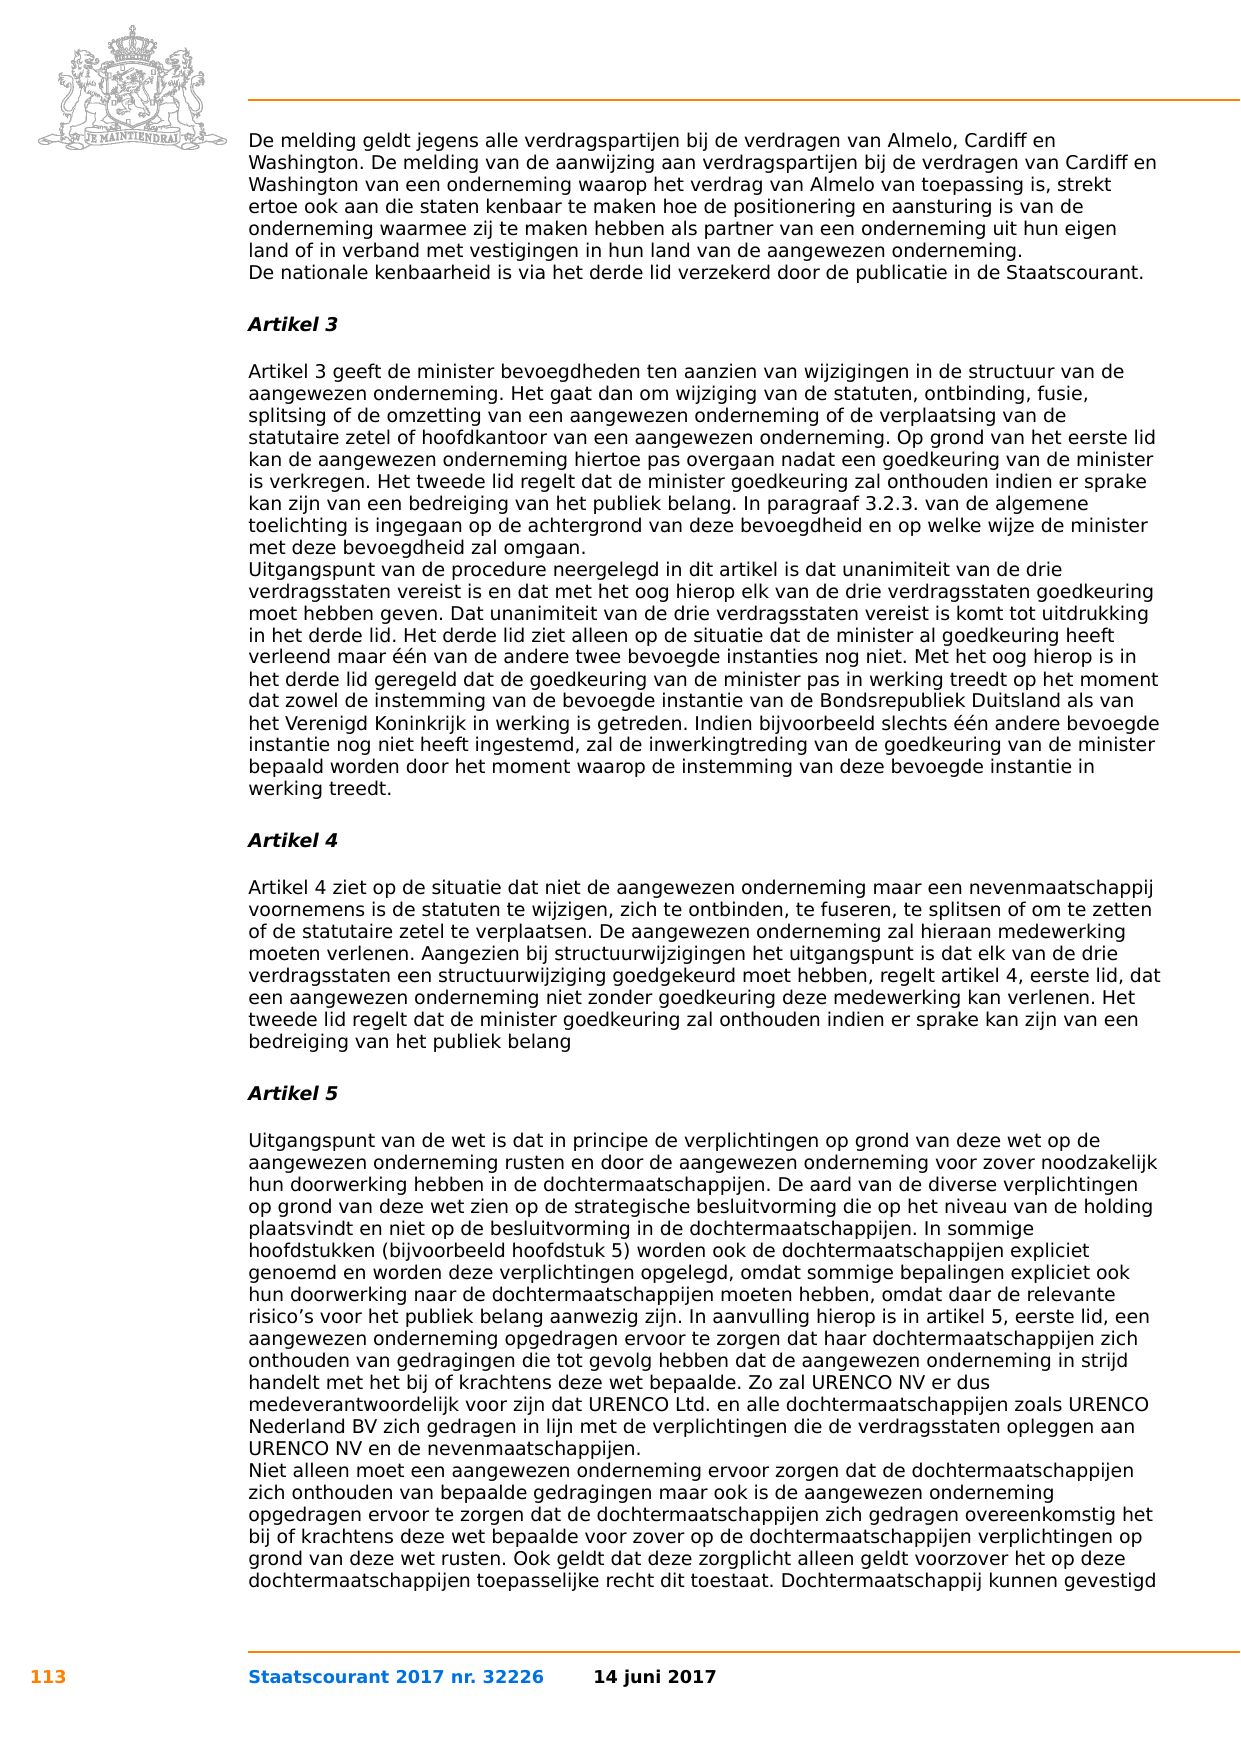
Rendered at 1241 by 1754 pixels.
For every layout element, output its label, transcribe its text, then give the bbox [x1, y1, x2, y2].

subtitle Artikel 5 [248, 1083, 1163, 1105]
text De nationale kenbaarheid is via het derde lid verzekerd door de publicatie in de Staatscourant. [248, 262, 1163, 284]
text De melding geldt jegens alle verdragspartijen bij de verdragen van Almelo, Cardiff en Washington. De melding van de aanwijzing aan verdragspartijen bij de verdragen van Cardiff en Washington van een onderneming waarop het verdrag van Almelo van toepassing is, strekt ertoe ook aan die staten kenbaar te maken hoe de positionering en aansturing is van de onderneming waarmee zij te maken hebben als partner van een onderneming uit hun eigen land of in verband met vestigingen in hun land van de aangewezen onderneming. [248, 130, 1163, 262]
picture [38, 25, 227, 150]
text Uitgangspunt van de procedure neergelegd in dit artikel is dat unanimiteit van de drie verdragsstaten vereist is en dat met het oog hierop elk van de drie verdragsstaten goedkeuring moet hebben geven. Dat unanimiteit van de drie verdragsstaten vereist is komt tot uitdrukking in het derde lid. Het derde lid ziet alleen op de situatie dat de minister al goedkeuring heeft verleend maar één van de andere twee bevoegde instanties nog niet. Met het oog hierop is in het derde lid geregeld dat de goedkeuring van de minister pas in werking treedt op het moment dat zowel de instemming van de bevoegde instantie van de Bondsrepubliek Duitsland als van het Verenigd Koninkrijk in werking is getreden. Indien bijvoorbeeld slechts één andere bevoegde instantie nog niet heeft ingestemd, zal de inwerkingtreding van de goedkeuring van de minister bepaald worden door het moment waarop de instemming van deze bevoegde instantie in werking treedt. [248, 558, 1163, 800]
text Uitgangspunt van de wet is dat in principe de verplichtingen op grond van deze wet op de aangewezen onderneming rusten en door de aangewezen onderneming voor zover noodzakelijk hun doorwerking hebben in de dochtermaatschappijen. De aard van de diverse verplichtingen op grond van deze wet zien op de strategische besluitvorming die op het niveau van de holding plaatsvindt en niet op de besluitvorming in de dochtermaatschappijen. In sommige hoofdstukken (bijvoorbeeld hoofdstuk 5) worden ook de dochtermaatschappijen expliciet genoemd en worden deze verplichtingen opgelegd, omdat sommige bepalingen expliciet ook hun doorwerking naar de dochtermaatschappijen moeten hebben, omdat daar de relevante risico’s voor het publiek belang aanwezig zijn. In aanvulling hierop is in artikel 5, eerste lid, een aangewezen onderneming opgedragen ervoor te zorgen dat haar dochtermaatschappijen zich onthouden van gedragingen die tot gevolg hebben dat de aangewezen onderneming in strijd handelt met het bij of krachtens deze wet bepaalde. Zo zal URENCO NV er dus medeverantwoordelijk voor zijn dat URENCO Ltd. en alle dochtermaatschappijen zoals URENCO Nederland BV zich gedragen in lijn met de verplichtingen die de verdragsstaten opleggen aan URENCO NV en de nevenmaatschappijen. [248, 1130, 1163, 1460]
subtitle Artikel 3 [248, 314, 1163, 336]
text Artikel 4 ziet op de situatie dat niet de aangewezen onderneming maar een nevenmaatschappij voornemens is de statuten te wijzigen, zich te ontbinden, te fuseren, te splitsen of om te zetten of de statutaire zetel te verplaatsen. De aangewezen onderneming zal hieraan medewerking moeten verlenen. Aangezien bij structuurwijzigingen het uitgangspunt is dat elk van de drie verdragsstaten een structuurwijziging goedgekeurd moet hebben, regelt artikel 4, eerste lid, dat een aangewezen onderneming niet zonder goedkeuring deze medewerking kan verlenen. Het tweede lid regelt dat de minister goedkeuring zal onthouden indien er sprake kan zijn van een bedreiging van het publiek belang [248, 877, 1163, 1053]
text Artikel 3 geeft de minister bevoegdheden ten aanzien van wijzigingen in de structuur van de aangewezen onderneming. Het gaat dan om wijziging van de statuten, ontbinding, fusie, splitsing of de omzetting van een aangewezen onderneming of de verplaatsing van de statutaire zetel of hoofdkantoor van een aangewezen onderneming. Op grond van het eerste lid kan de aangewezen onderneming hiertoe pas overgaan nadat een goedkeuring van de minister is verkregen. Het tweede lid regelt dat de minister goedkeuring zal onthouden indien er sprake kan zijn van een bedreiging van het publiek belang. In paragraaf 3.2.3. van de algemene toelichting is ingegaan op de achtergrond van deze bevoegdheid en op welke wijze de minister met deze bevoegdheid zal omgaan. [248, 361, 1163, 558]
subtitle Artikel 4 [248, 830, 1163, 852]
text Niet alleen moet een aangewezen onderneming ervoor zorgen dat de dochtermaatschappijen zich onthouden van bepaalde gedragingen maar ook is de aangewezen onderneming opgedragen ervoor te zorgen dat de dochtermaatschappijen zich gedragen overeenkomstig het bij of krachtens deze wet bepaalde voor zover op de dochtermaatschappijen verplichtingen op grond van deze wet rusten. Ook geldt dat deze zorgplicht alleen geldt voorzover het op deze dochtermaatschappijen toepasselijke recht dit toestaat. Dochtermaatschappij kunnen gevestigd [248, 1460, 1163, 1592]
